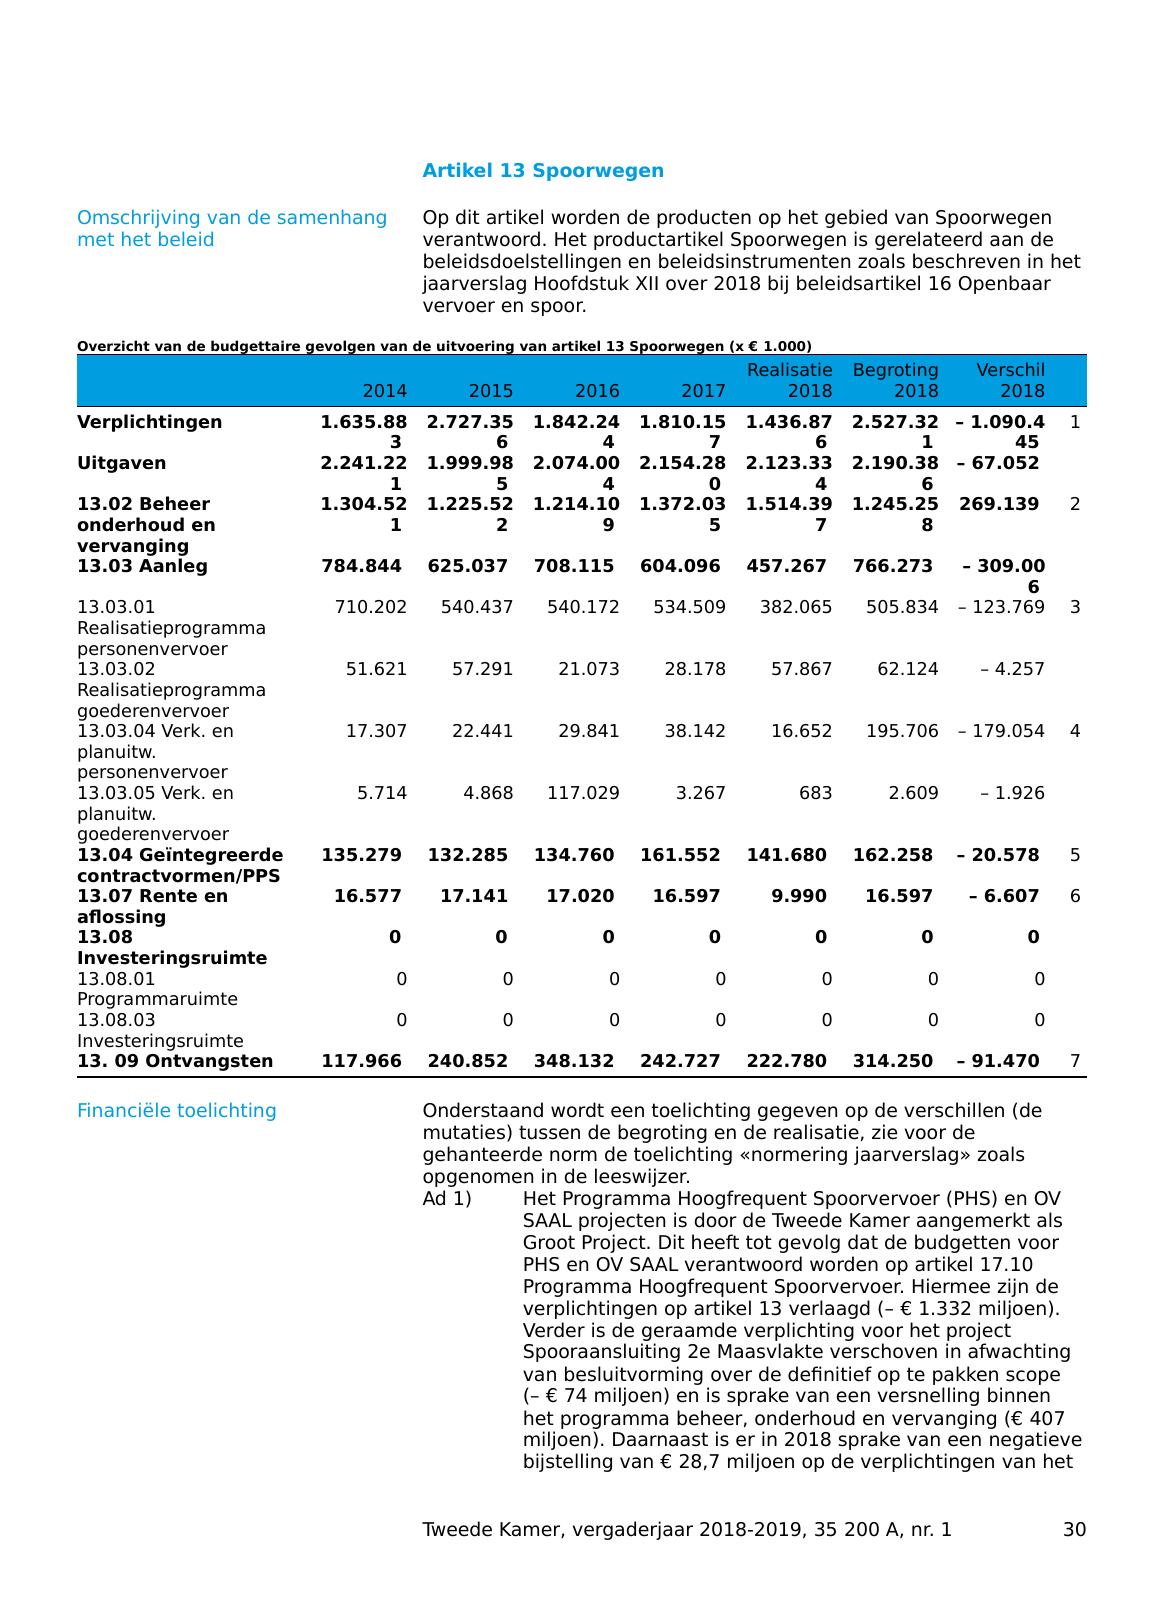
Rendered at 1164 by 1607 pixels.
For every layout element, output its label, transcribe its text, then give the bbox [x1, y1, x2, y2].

table_cell – 67.052 [945, 453, 1051, 494]
table_cell 2 [1051, 494, 1087, 556]
table_cell 0 [413, 928, 519, 969]
table_cell 0 [839, 1010, 945, 1051]
table_cell 0 [732, 1010, 838, 1051]
table_cell 0 [413, 969, 519, 1010]
table_cell 17.020 [520, 886, 626, 927]
table_cell 710.202 [307, 598, 413, 659]
table_cell 57.867 [732, 659, 838, 721]
table_cell 13.03.01 Realisatieprogramma personenvervoer [77, 598, 307, 659]
table_cell 0 [626, 928, 732, 969]
table_cell 1.999.985 [413, 453, 519, 494]
table_cell 4.868 [413, 783, 519, 845]
table_cell 0 [520, 928, 626, 969]
table_cell 784.844 [307, 556, 413, 597]
table_cell – 4.257 [945, 659, 1051, 721]
table_cell 540.172 [520, 598, 626, 659]
table_cell 62.124 [839, 659, 945, 721]
table_cell 2.123.334 [732, 453, 838, 494]
table_cell – 309.006 [945, 556, 1051, 597]
table_cell 1.810.157 [626, 407, 732, 453]
table_cell 683 [732, 783, 838, 845]
table_cell 625.037 [413, 556, 519, 597]
table_cell 13.08 Investeringsruimte [77, 928, 307, 969]
table_cell 2.609 [839, 783, 945, 845]
table_cell 13.03.05 Verk. en planuitw. goederenvervoer [77, 783, 307, 845]
table_cell [626, 355, 732, 381]
table_cell 1.635.883 [307, 407, 413, 453]
table_cell [1051, 453, 1087, 494]
table_cell 57.291 [413, 659, 519, 721]
table_cell 0 [307, 969, 413, 1010]
table_cell 382.065 [732, 598, 838, 659]
table_cell 2017 [626, 381, 732, 406]
table_cell 4 [1051, 721, 1087, 783]
table_cell [1051, 928, 1087, 969]
table_cell 2018 [945, 381, 1051, 406]
table_cell [1051, 556, 1087, 597]
table_cell 161.552 [626, 845, 732, 886]
table_cell [1051, 783, 1087, 845]
table_cell 5 [1051, 845, 1087, 886]
table_cell 135.279 [307, 845, 413, 886]
table_cell 1 [1051, 407, 1087, 453]
table_cell 13. 09 Ontvangsten [77, 1051, 307, 1076]
table_cell 348.132 [520, 1051, 626, 1076]
table_cell 0 [307, 928, 413, 969]
table_cell [1051, 969, 1087, 1010]
table_cell 13.03.02 Realisatieprogramma goederenvervoer [77, 659, 307, 721]
table_cell Verschil [945, 355, 1051, 381]
table_cell 17.141 [413, 886, 519, 927]
table_cell – 123.769 [945, 598, 1051, 659]
table_cell 6 [1051, 886, 1087, 927]
table_cell 0 [413, 1010, 519, 1051]
table_cell 13.02 Beheer onderhoud en vervanging [77, 494, 307, 556]
table_cell 0 [732, 928, 838, 969]
table_cell 2.527.321 [839, 407, 945, 453]
table_cell Verplichtingen [77, 407, 307, 453]
table_cell – 1.090.445 [945, 407, 1051, 453]
table_cell 0 [520, 1010, 626, 1051]
table_cell 1.304.521 [307, 494, 413, 556]
table_cell [413, 355, 519, 381]
table_cell 13.04 Geïntegreerde contractvormen/PPS [77, 845, 307, 886]
table_cell 0 [945, 1010, 1051, 1051]
table_cell 38.142 [626, 721, 732, 783]
table_cell 0 [839, 969, 945, 1010]
table_cell 16.597 [839, 886, 945, 927]
table_cell 117.966 [307, 1051, 413, 1076]
table_cell 0 [520, 969, 626, 1010]
table_cell 604.096 [626, 556, 732, 597]
table_cell 13.03.04 Verk. en planuitw. personenvervoer [77, 721, 307, 783]
table_cell 2015 [413, 381, 519, 406]
table_cell 534.509 [626, 598, 732, 659]
table_cell [1051, 1010, 1087, 1051]
text Onderstaand wordt een toelichting gegeven op de verschillen (de mutaties) tussen de begroting en de realisatie, zie voor de gehanteerde norm de toelichting «normering jaarverslag» zoals opgenomen in de leeswijzer. [422, 1100, 1087, 1188]
table_cell 540.437 [413, 598, 519, 659]
table_cell 2.154.280 [626, 453, 732, 494]
table_cell 29.841 [520, 721, 626, 783]
table_cell 141.680 [732, 845, 838, 886]
table_cell 13.07 Rente en aflossing [77, 886, 307, 927]
table_cell 1.245.258 [839, 494, 945, 556]
table_cell 314.250 [839, 1051, 945, 1076]
table_cell 117.029 [520, 783, 626, 845]
table_cell 0 [626, 1010, 732, 1051]
table_cell Begroting [839, 355, 945, 381]
table_cell 240.852 [413, 1051, 519, 1076]
table_cell [77, 355, 307, 381]
table_cell 0 [945, 928, 1051, 969]
table_cell 16.597 [626, 886, 732, 927]
table_cell 242.727 [626, 1051, 732, 1076]
table_cell 51.621 [307, 659, 413, 721]
subtitle Artikel 13 Spoorwegen [422, 160, 1087, 182]
table_cell [520, 355, 626, 381]
table_cell 28.178 [626, 659, 732, 721]
table_cell 134.760 [520, 845, 626, 886]
table_cell Uitgaven [77, 453, 307, 494]
table_cell 9.990 [732, 886, 838, 927]
table_cell 1.436.876 [732, 407, 838, 453]
table_cell 13.03 Aanleg [77, 556, 307, 597]
table_cell 21.073 [520, 659, 626, 721]
table_cell – 6.607 [945, 886, 1051, 927]
table_cell 22.441 [413, 721, 519, 783]
table_cell 7 [1051, 1051, 1087, 1076]
table_cell 13.08.03 Investeringsruimte [77, 1010, 307, 1051]
table_cell – 1.926 [945, 783, 1051, 845]
table_cell 1.372.035 [626, 494, 732, 556]
table_cell 2.190.386 [839, 453, 945, 494]
table_cell 132.285 [413, 845, 519, 886]
table_cell 1.842.244 [520, 407, 626, 453]
table_cell 17.307 [307, 721, 413, 783]
table_cell Realisatie [732, 355, 838, 381]
table_cell 2.727.356 [413, 407, 519, 453]
table_cell 2016 [520, 381, 626, 406]
table_cell 2.074.004 [520, 453, 626, 494]
table_cell – 20.578 [945, 845, 1051, 886]
table_cell 3 [1051, 598, 1087, 659]
table_cell 2018 [839, 381, 945, 406]
table_cell 269.139 [945, 494, 1051, 556]
table_cell 0 [839, 928, 945, 969]
table_cell – 179.054 [945, 721, 1051, 783]
table_cell 2014 [307, 381, 413, 406]
table_cell 5.714 [307, 783, 413, 845]
table_cell 162.258 [839, 845, 945, 886]
table_cell [77, 381, 307, 406]
table_cell 0 [626, 969, 732, 1010]
table_cell [1051, 381, 1087, 406]
table_cell 13.08.01 Programmaruimte [77, 969, 307, 1010]
table_cell 2.241.221 [307, 453, 413, 494]
table_cell 195.706 [839, 721, 945, 783]
table_cell 457.267 [732, 556, 838, 597]
table_cell 505.834 [839, 598, 945, 659]
table_cell 222.780 [732, 1051, 838, 1076]
table_cell 766.273 [839, 556, 945, 597]
text Op dit artikel worden de producten op het gebied van Spoorwegen verantwoord. Het productartikel Spoorwegen is gerelateerd aan de beleidsdoelstellingen en beleidsinstrumenten zoals beschreven in het jaarverslag Hoofdstuk XII over 2018 bij beleidsartikel 16 Openbaar vervoer en spoor. [422, 207, 1087, 317]
text Omschrijving van de samenhang met het beleid [77, 207, 399, 251]
table_cell [307, 355, 413, 381]
table_cell 2018 [732, 381, 838, 406]
table_cell 0 [945, 969, 1051, 1010]
text Financiële toelichting [77, 1100, 399, 1122]
table_cell 16.577 [307, 886, 413, 927]
table_cell [1051, 355, 1087, 381]
table_cell 3.267 [626, 783, 732, 845]
table_header Overzicht van de budgettaire gevolgen van de uitvoering van artikel 13 Spoorwegen (x € 1.000) [77, 339, 1087, 354]
table_cell 16.652 [732, 721, 838, 783]
table_cell 0 [732, 969, 838, 1010]
text Ad 1) Het Programma Hoogfrequent Spoorvervoer (PHS) en OV SAAL projecten is door de Tweede Kamer aangemerkt als Groot Project. Dit heeft tot gevolg dat de budgetten voor PHS en OV SAAL verantwoord worden op artikel 17.10 Programma Hoogfrequent Spoorvervoer. Hiermee zijn de verplichtingen op artikel 13 verlaagd (– € 1.332 miljoen). Verder is de geraamde verplichting voor het project Spooraansluiting 2e Maasvlakte verschoven in afwachting van besluitvorming over de definitief op te pakken scope (– € 74 miljoen) en is sprake van een versnelling binnen het programma beheer, onderhoud en vervanging (€ 407 miljoen). Daarnaast is er in 2018 sprake van een negatieve bijstelling van € 28,7 miljoen op de verplichtingen van het [422, 1188, 1087, 1473]
table_cell – 91.470 [945, 1051, 1051, 1076]
table_cell 1.225.522 [413, 494, 519, 556]
table_cell 0 [307, 1010, 413, 1051]
table_cell 1.514.397 [732, 494, 838, 556]
table_cell [1051, 659, 1087, 721]
table_cell 1.214.109 [520, 494, 626, 556]
table_cell 708.115 [520, 556, 626, 597]
